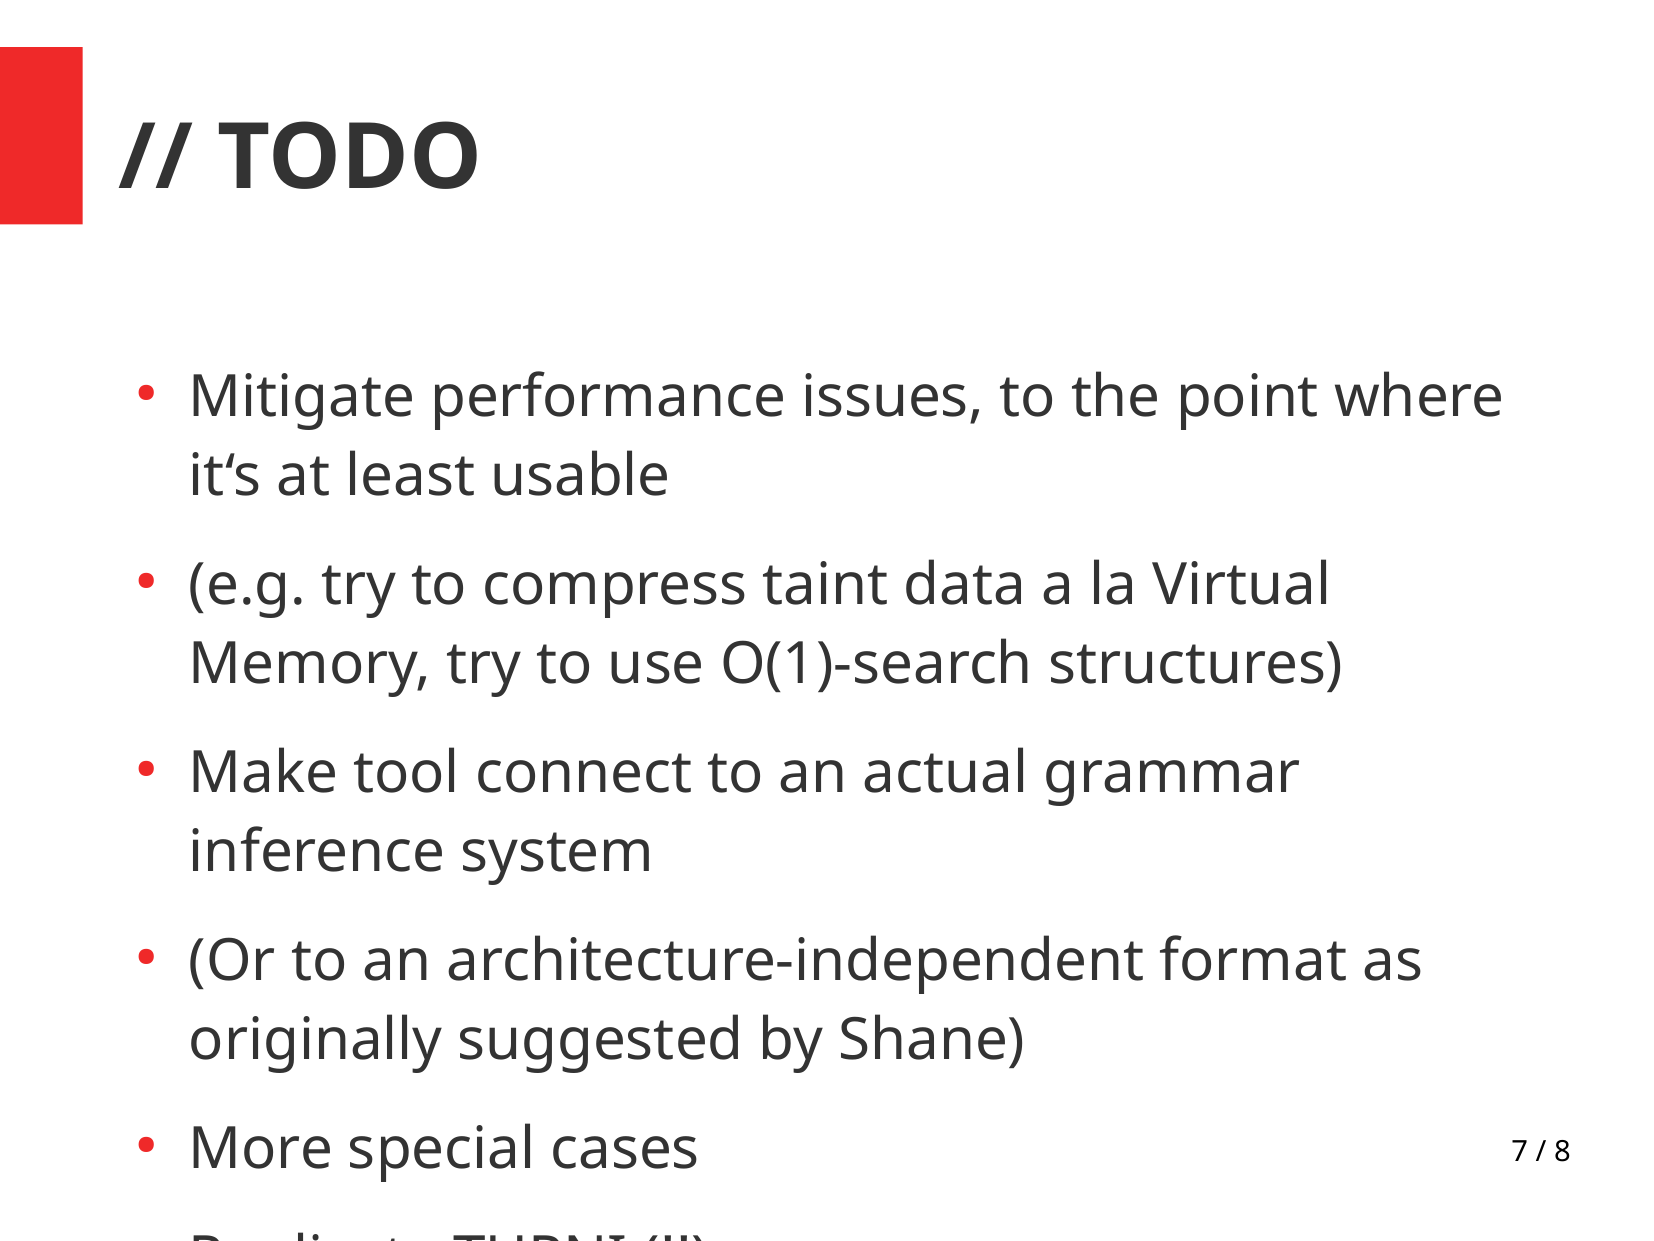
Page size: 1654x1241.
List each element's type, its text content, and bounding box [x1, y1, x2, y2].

list Mitigate performance issues, to the point where it‘s at least usable (e.g. try to compress taint data a la Virtual Memory, try to use O(1)-search structures) Make tool connect to an actual grammar inference system (Or to an architecture-independent format as originally suggested by Shane) More special cases Replicate TUPNI (!!) [118, 354, 1536, 1074]
title // TODO [118, 49, 1571, 257]
